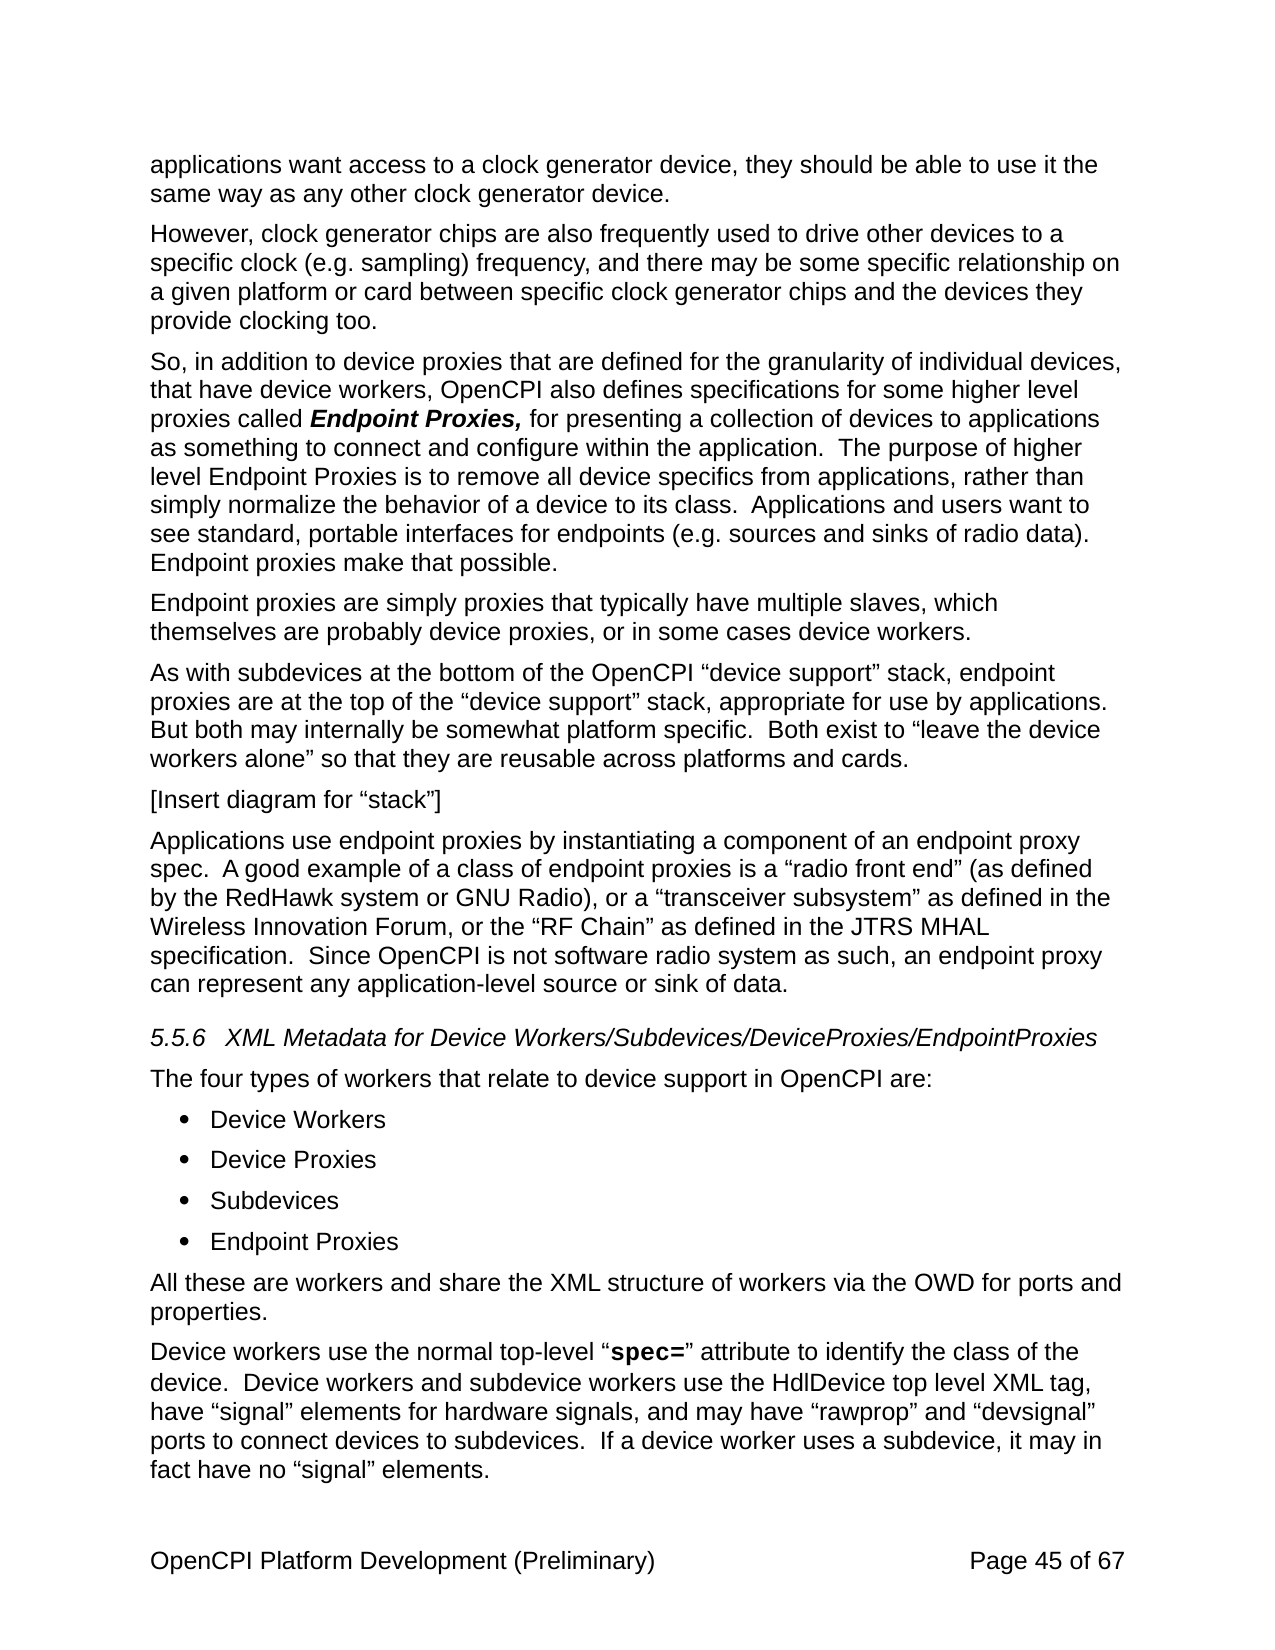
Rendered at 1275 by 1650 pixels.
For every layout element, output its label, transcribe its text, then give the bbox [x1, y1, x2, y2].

list Subdevices [180, 1186, 1125, 1215]
text Endpoint proxies are simply proxies that typically have multiple slaves, which themselves are probably device proxies, or in some cases device workers. [150, 588, 1125, 646]
text Applications use endpoint proxies by instantiating a component of an endpoint proxy spec. A good example of a class of endpoint proxies is a “radio front end” (as defined by the RedHawk system or GNU Radio), or a “transceiver subsystem” as defined in the Wireless Innovation Forum, or the “RF Chain” as defined in the JTRS MHAL specification. Since OpenCPI is not software radio system as such, an endpoint proxy can represent any application-level source or sink of data. [150, 826, 1125, 998]
text However, clock generator chips are also frequently used to drive other devices to a specific clock (e.g. sampling) frequency, and there may be some specific relationship on a given platform or card between specific clock generator chips and the devices they provide clocking too. [150, 219, 1125, 334]
text The four types of workers that relate to device support in OpenCPI are: [150, 1064, 1125, 1093]
subtitle XML Metadata for Device Workers/Subdevices/DeviceProxies/EndpointProxies [150, 1023, 1125, 1052]
text As with subdevices at the bottom of the OpenCPI “device support” stack, endpoint proxies are at the top of the “device support” stack, appropriate for use by applications. But both may internally be somewhat platform specific. Both exist to “leave the device workers alone” so that they are reusable across platforms and cards. [150, 658, 1125, 773]
text Device workers use the normal top-level “spec=” attribute to identify the class of the device. Device workers and subdevice workers use the HdlDevice top level XML tag, have “signal” elements for hardware signals, and may have “rawprop” and “devsignal” ports to connect devices to subdevices. If a device worker uses a subdevice, it may in fact have no “signal” elements. [150, 1337, 1125, 1483]
text [Insert diagram for “stack”] [150, 785, 1125, 814]
text So, in addition to device proxies that are defined for the granularity of individual devices, that have device workers, OpenCPI also defines specifications for some higher level proxies called Endpoint Proxies, for presenting a collection of devices to applications as something to connect and configure within the application. The purpose of higher level Endpoint Proxies is to remove all device specifics from applications, rather than simply normalize the behavior of a device to its class. Applications and users want to see standard, portable interfaces for endpoints (e.g. sources and sinks of radio data). Endpoint proxies make that possible. [150, 346, 1125, 576]
text applications want access to a clock generator device, they should be able to use it the same way as any other clock generator device. [150, 150, 1125, 207]
text All these are workers and share the XML structure of workers via the OWD for ports and properties. [150, 1268, 1125, 1325]
list Device Workers [180, 1104, 1125, 1133]
list Device Proxies [180, 1145, 1125, 1174]
list Endpoint Proxies [180, 1227, 1125, 1256]
